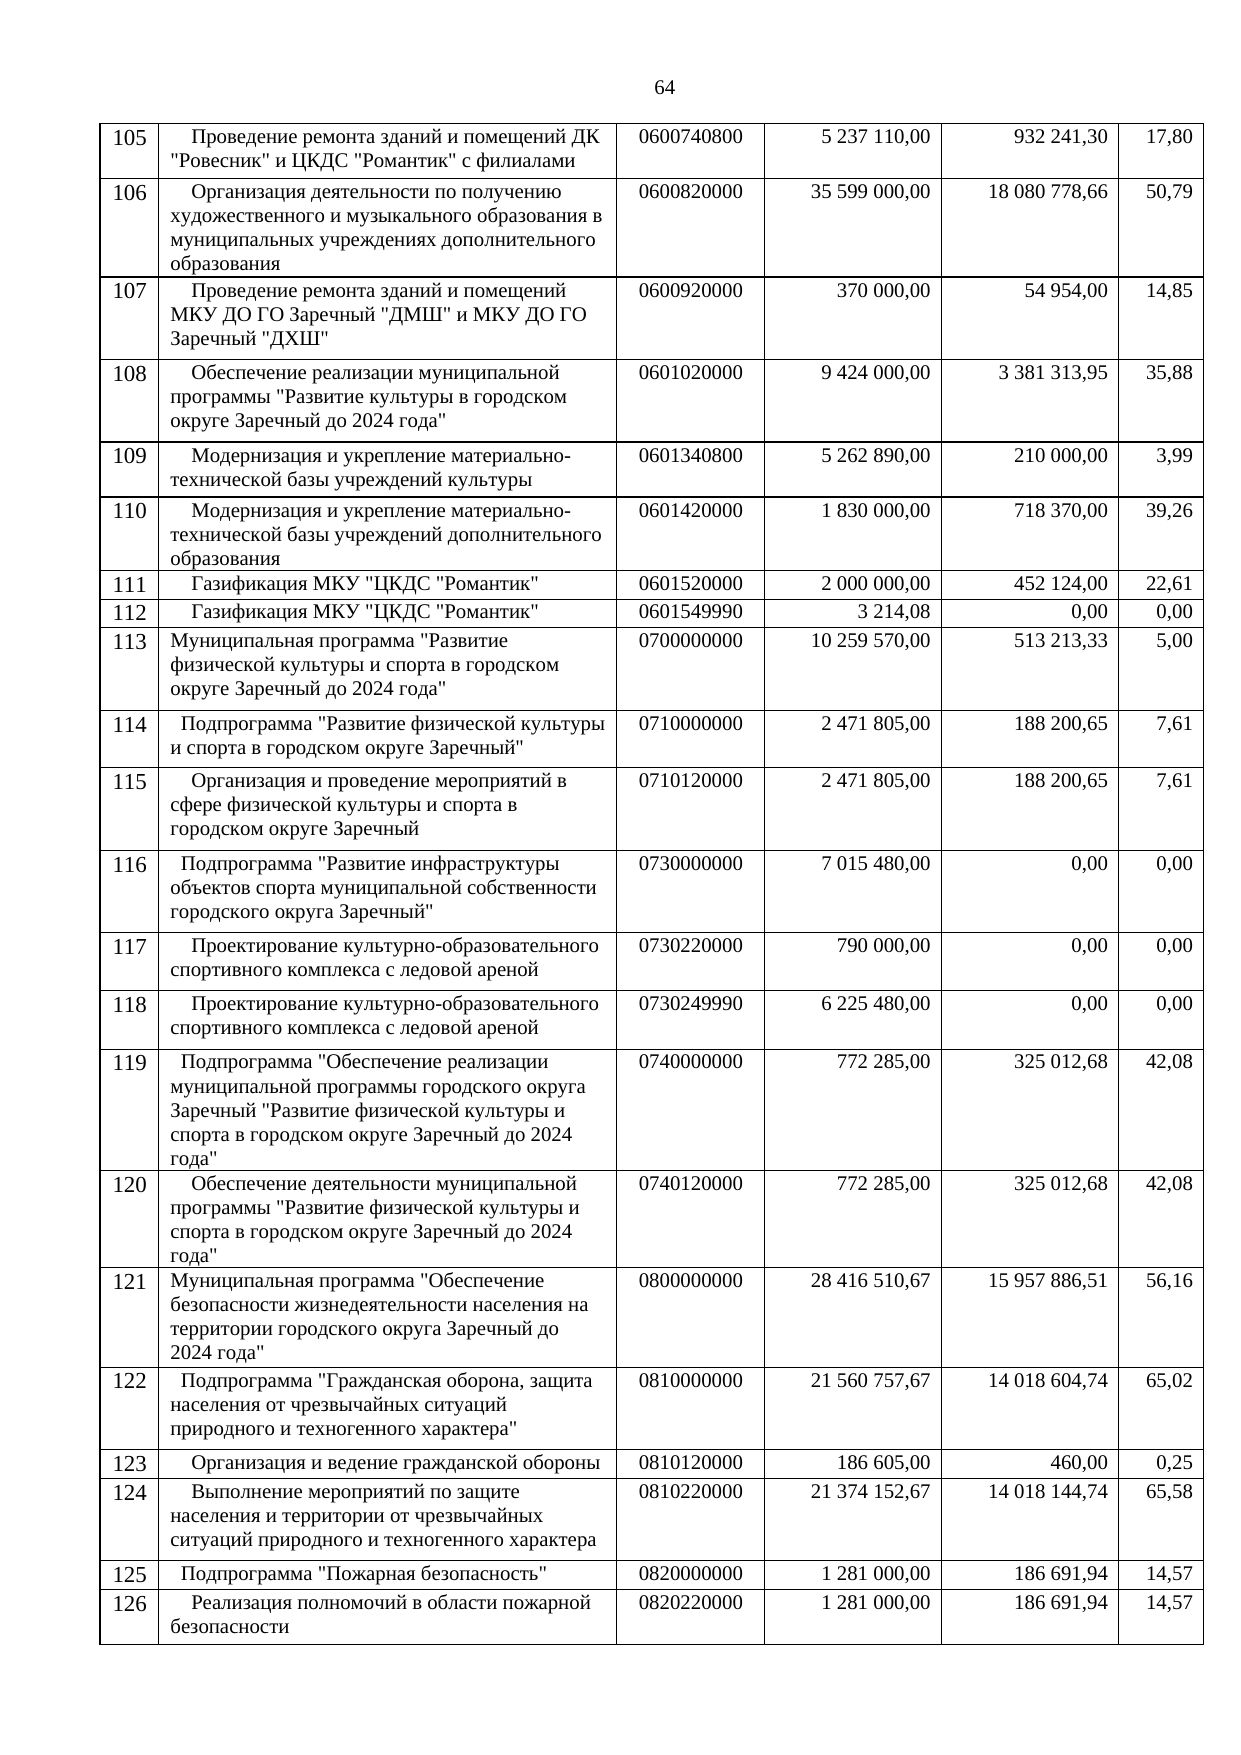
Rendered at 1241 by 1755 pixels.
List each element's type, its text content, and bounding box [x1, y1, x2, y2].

table_cell 39,26 [1119, 498, 1203, 570]
table_cell Подпрограмма "Пожарная безопасность" [159, 1561, 616, 1589]
table_cell 42,08 [1119, 1171, 1203, 1267]
table_cell Проектирование культурно-образовательного спортивного комплекса с ледовой ареной [159, 991, 616, 1048]
table_cell 0820220000 [617, 1590, 764, 1644]
table_cell 0,00 [942, 600, 1118, 627]
table_cell 10 259 570,00 [765, 628, 941, 710]
table_cell 21 560 757,67 [765, 1368, 941, 1449]
table_cell 117 [101, 933, 158, 990]
table_cell 0600740800 [617, 124, 764, 178]
table_cell Организация и проведение мероприятий в сфере физической культуры и спорта в городском округе Заречный [159, 768, 616, 850]
table_cell 2 471 805,00 [765, 768, 941, 850]
table_cell 932 241,30 [942, 124, 1118, 178]
table_cell 0810000000 [617, 1368, 764, 1449]
table_cell 772 285,00 [765, 1050, 941, 1170]
table_cell 65,02 [1119, 1368, 1203, 1449]
table_cell 28 416 510,67 [765, 1268, 941, 1367]
table_cell 106 [101, 179, 158, 276]
table_cell 105 [101, 124, 158, 178]
table_cell 772 285,00 [765, 1171, 941, 1267]
table_cell 0730000000 [617, 851, 764, 932]
table_cell 0,00 [942, 991, 1118, 1048]
table_cell 186 691,94 [942, 1590, 1118, 1644]
table_cell 186 691,94 [942, 1561, 1118, 1589]
table_cell 0600820000 [617, 179, 764, 276]
table_cell 325 012,68 [942, 1171, 1118, 1267]
table_cell 0,00 [942, 851, 1118, 932]
table_cell 0740000000 [617, 1050, 764, 1170]
table_cell 114 [101, 711, 158, 767]
table_cell 118 [101, 991, 158, 1048]
table_cell 0730220000 [617, 933, 764, 990]
table_cell 6 225 480,00 [765, 991, 941, 1048]
table_cell 35 599 000,00 [765, 179, 941, 276]
table_cell 14,85 [1119, 278, 1203, 359]
table_cell 119 [101, 1050, 158, 1170]
table_cell 15 957 886,51 [942, 1268, 1118, 1367]
table_cell Газификация МКУ "ЦКДС "Романтик" [159, 571, 616, 598]
table_cell 50,79 [1119, 179, 1203, 276]
table_cell 120 [101, 1171, 158, 1267]
table_cell 460,00 [942, 1450, 1118, 1478]
table_cell 18 080 778,66 [942, 179, 1118, 276]
table_cell 116 [101, 851, 158, 932]
table_cell 0730249990 [617, 991, 764, 1048]
table_cell 0820000000 [617, 1561, 764, 1589]
table_cell 0,25 [1119, 1450, 1203, 1478]
table_cell Подпрограмма "Развитие инфраструктуры объектов спорта муниципальной собственности городского округа Заречный" [159, 851, 616, 932]
table_cell 790 000,00 [765, 933, 941, 990]
table_cell 56,16 [1119, 1268, 1203, 1367]
table_cell 125 [101, 1561, 158, 1589]
table_cell 0600920000 [617, 278, 764, 359]
table_cell 115 [101, 768, 158, 850]
table_cell 2 000 000,00 [765, 571, 941, 598]
table_cell 370 000,00 [765, 278, 941, 359]
table_cell Муниципальная программа "Развитие физической культуры и спорта в городском округе Заречный до 2024 года" [159, 628, 616, 710]
table_cell 0800000000 [617, 1268, 764, 1367]
table_cell Обеспечение деятельности муниципальной программы "Развитие физической культуры и спорта в городском округе Заречный до 2024 года" [159, 1171, 616, 1267]
table_cell 14 018 144,74 [942, 1479, 1118, 1560]
table_cell 108 [101, 360, 158, 441]
table_cell 124 [101, 1479, 158, 1560]
table_cell 110 [101, 498, 158, 570]
table_cell 123 [101, 1450, 158, 1478]
table_cell Организация деятельности по получению художественного и музыкального образования в муниципальных учреждениях дополнительного образования [159, 179, 616, 276]
table_cell 0810120000 [617, 1450, 764, 1478]
table_cell Выполнение мероприятий по защите населения и территории от чрезвычайных ситуаций природного и техногенного характера [159, 1479, 616, 1560]
table_cell Подпрограмма "Обеспечение реализации муниципальной программы городского округа Заречный "Развитие физической культуры и спорта в городском округе Заречный до 2024 года" [159, 1050, 616, 1170]
table_cell 122 [101, 1368, 158, 1449]
table_cell Муниципальная программа "Обеспечение безопасности жизнедеятельности населения на территории городского округа Заречный до 2024 года" [159, 1268, 616, 1367]
table_cell 0601520000 [617, 571, 764, 598]
table_cell 126 [101, 1590, 158, 1644]
table_cell Проведение ремонта зданий и помещений МКУ ДО ГО Заречный "ДМШ" и МКУ ДО ГО Заречный "ДХШ" [159, 278, 616, 359]
table_cell Проведение ремонта зданий и помещений ДК "Ровесник" и ЦКДС "Романтик" с филиалами [159, 124, 616, 178]
table_cell 5 262 890,00 [765, 443, 941, 496]
table_cell 65,58 [1119, 1479, 1203, 1560]
table_cell 0,00 [1119, 991, 1203, 1048]
table_cell Подпрограмма "Гражданская оборона, защита населения от чрезвычайных ситуаций природного и техногенного характера" [159, 1368, 616, 1449]
table_cell 0601340800 [617, 443, 764, 496]
table_cell 0710000000 [617, 711, 764, 767]
table_cell 452 124,00 [942, 571, 1118, 598]
table_cell 35,88 [1119, 360, 1203, 441]
table_cell 0601420000 [617, 498, 764, 570]
table_cell 0700000000 [617, 628, 764, 710]
table_cell 3 214,08 [765, 600, 941, 627]
table_cell 5 237 110,00 [765, 124, 941, 178]
table_cell 21 374 152,67 [765, 1479, 941, 1560]
table_cell Обеспечение реализации муниципальной программы "Развитие культуры в городском округе Заречный до 2024 года" [159, 360, 616, 441]
table_cell 0,00 [1119, 933, 1203, 990]
table_cell 5,00 [1119, 628, 1203, 710]
table_cell 14,57 [1119, 1590, 1203, 1644]
table_cell 3,99 [1119, 443, 1203, 496]
table_cell 113 [101, 628, 158, 710]
table_cell 7 015 480,00 [765, 851, 941, 932]
table_cell 42,08 [1119, 1050, 1203, 1170]
table_cell 111 [101, 571, 158, 598]
table_cell 718 370,00 [942, 498, 1118, 570]
table_cell 0601549990 [617, 600, 764, 627]
table_cell 107 [101, 278, 158, 359]
table_cell 188 200,65 [942, 768, 1118, 850]
table_cell 9 424 000,00 [765, 360, 941, 441]
table_cell 7,61 [1119, 768, 1203, 850]
table_cell Реализация полномочий в области пожарной безопасности [159, 1590, 616, 1644]
table_cell 112 [101, 600, 158, 627]
table_cell 0710120000 [617, 768, 764, 850]
table_cell 0740120000 [617, 1171, 764, 1267]
table_cell 0601020000 [617, 360, 764, 441]
table_cell 2 471 805,00 [765, 711, 941, 767]
table_cell 325 012,68 [942, 1050, 1118, 1170]
table_cell 1 281 000,00 [765, 1590, 941, 1644]
table_cell 210 000,00 [942, 443, 1118, 496]
table_cell 0810220000 [617, 1479, 764, 1560]
table_cell 14,57 [1119, 1561, 1203, 1589]
table_cell 186 605,00 [765, 1450, 941, 1478]
table_cell 22,61 [1119, 571, 1203, 598]
table_cell 14 018 604,74 [942, 1368, 1118, 1449]
table_cell 0,00 [942, 933, 1118, 990]
table_cell 1 830 000,00 [765, 498, 941, 570]
table_cell 188 200,65 [942, 711, 1118, 767]
table_cell Проектирование культурно-образовательного спортивного комплекса с ледовой ареной [159, 933, 616, 990]
table_cell 54 954,00 [942, 278, 1118, 359]
table_cell Модернизация и укрепление материально-технической базы учреждений дополнительного образования [159, 498, 616, 570]
table_cell 109 [101, 443, 158, 496]
table_cell Газификация МКУ "ЦКДС "Романтик" [159, 600, 616, 627]
table_cell Подпрограмма "Развитие физической культуры и спорта в городском округе Заречный" [159, 711, 616, 767]
table_cell 3 381 313,95 [942, 360, 1118, 441]
table_cell 1 281 000,00 [765, 1561, 941, 1589]
table_cell 7,61 [1119, 711, 1203, 767]
table_cell 513 213,33 [942, 628, 1118, 710]
table_cell 121 [101, 1268, 158, 1367]
table_cell 17,80 [1119, 124, 1203, 178]
table_cell Модернизация и укрепление материально-технической базы учреждений культуры [159, 443, 616, 496]
table_cell 0,00 [1119, 851, 1203, 932]
table_cell Организация и ведение гражданской обороны [159, 1450, 616, 1478]
table_cell 0,00 [1119, 600, 1203, 627]
